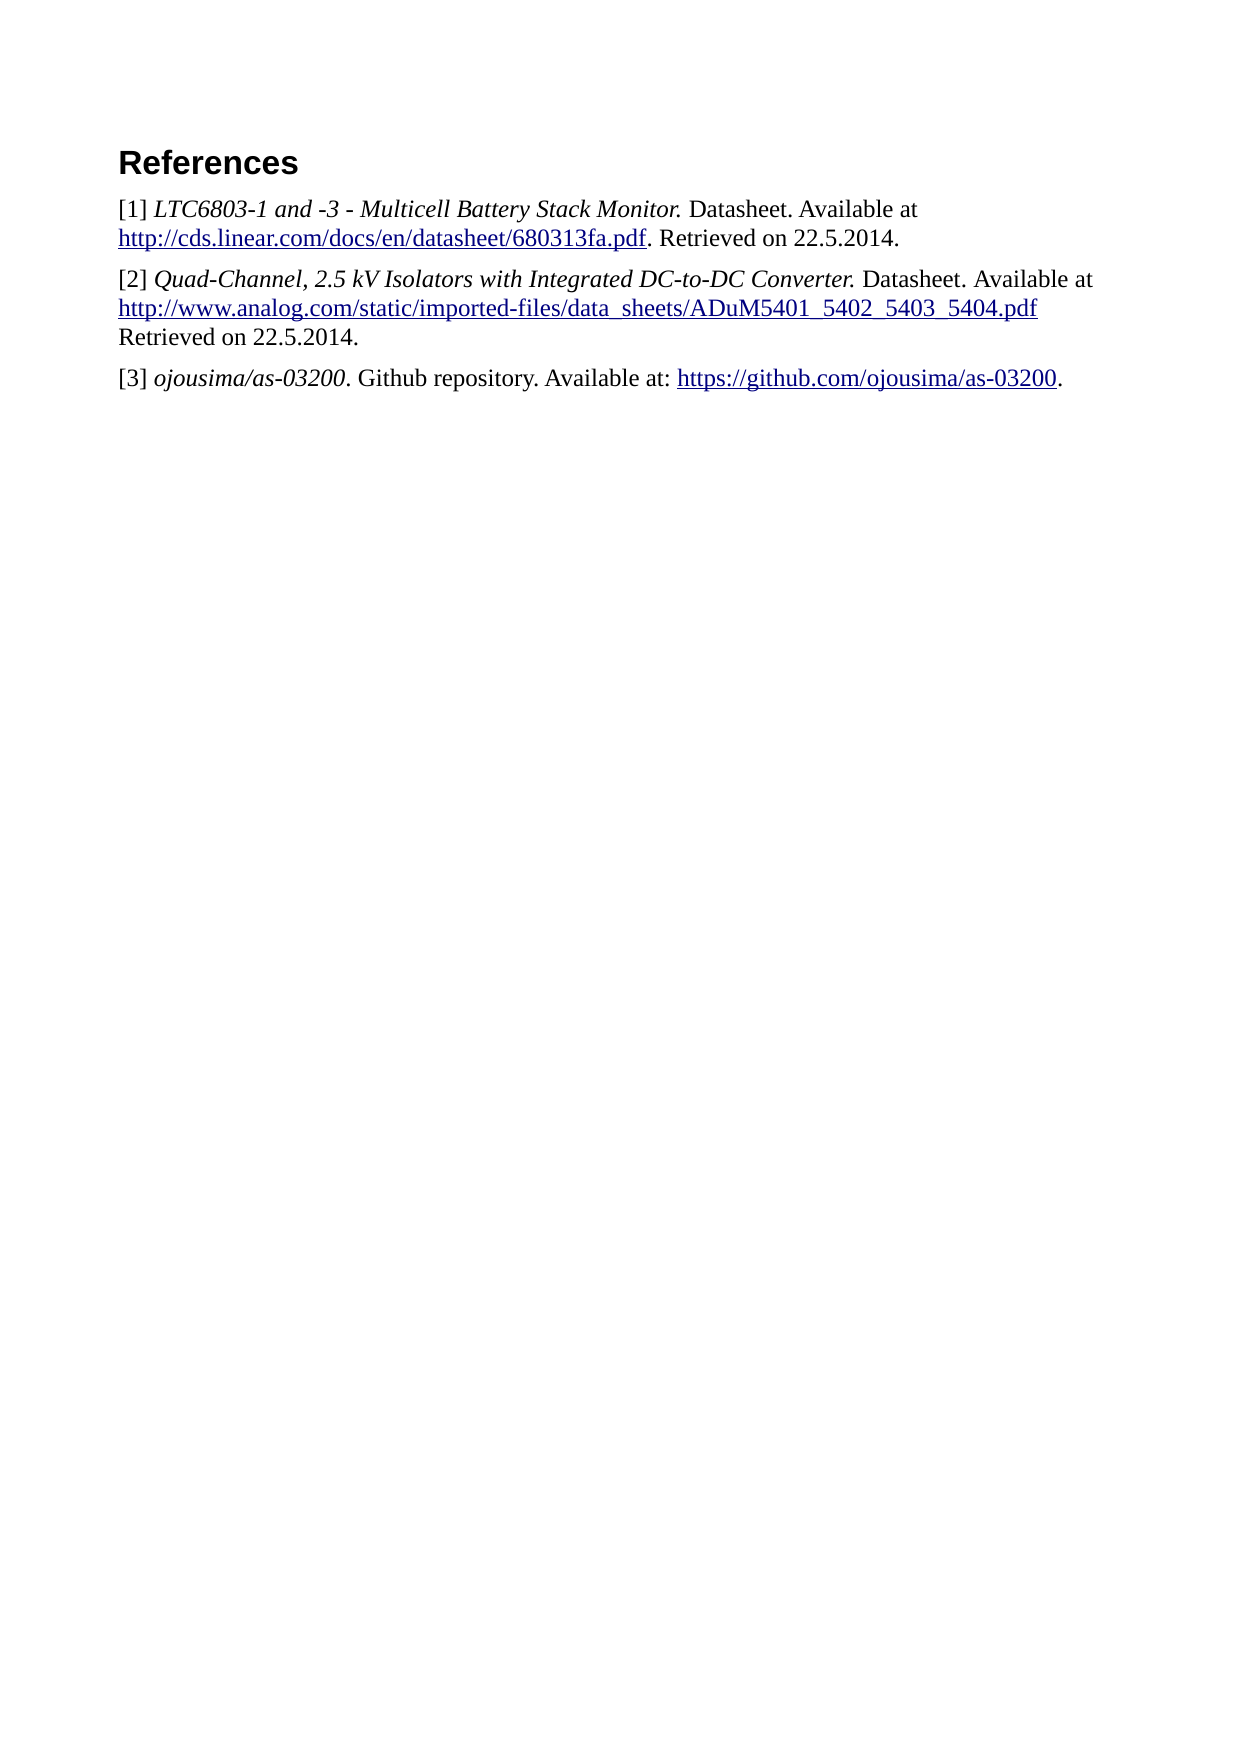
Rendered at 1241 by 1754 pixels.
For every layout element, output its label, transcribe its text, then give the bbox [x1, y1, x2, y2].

subtitle References [118, 143, 1122, 182]
text [1] LTC6803-1 and -3 - Multicell Battery Stack Monitor. Datasheet. Available at http://cds.linear.com/docs/en/datasheet/680313fa.pdf. Retrieved on 22.5.2014. [118, 194, 1122, 252]
text [2] Quad-Channel, 2.5 kV Isolators with Integrated DC-to-DC Converter. Datasheet. Available at http://www.analog.com/static/imported-files/data_sheets/ADuM5401_5402_5403_5404.pdf Retrieved on 22.5.2014. [118, 264, 1122, 351]
text [3] ojousima/as-03200. Github repository. Available at: https://github.com/ojousima/as-03200. [118, 363, 1122, 392]
